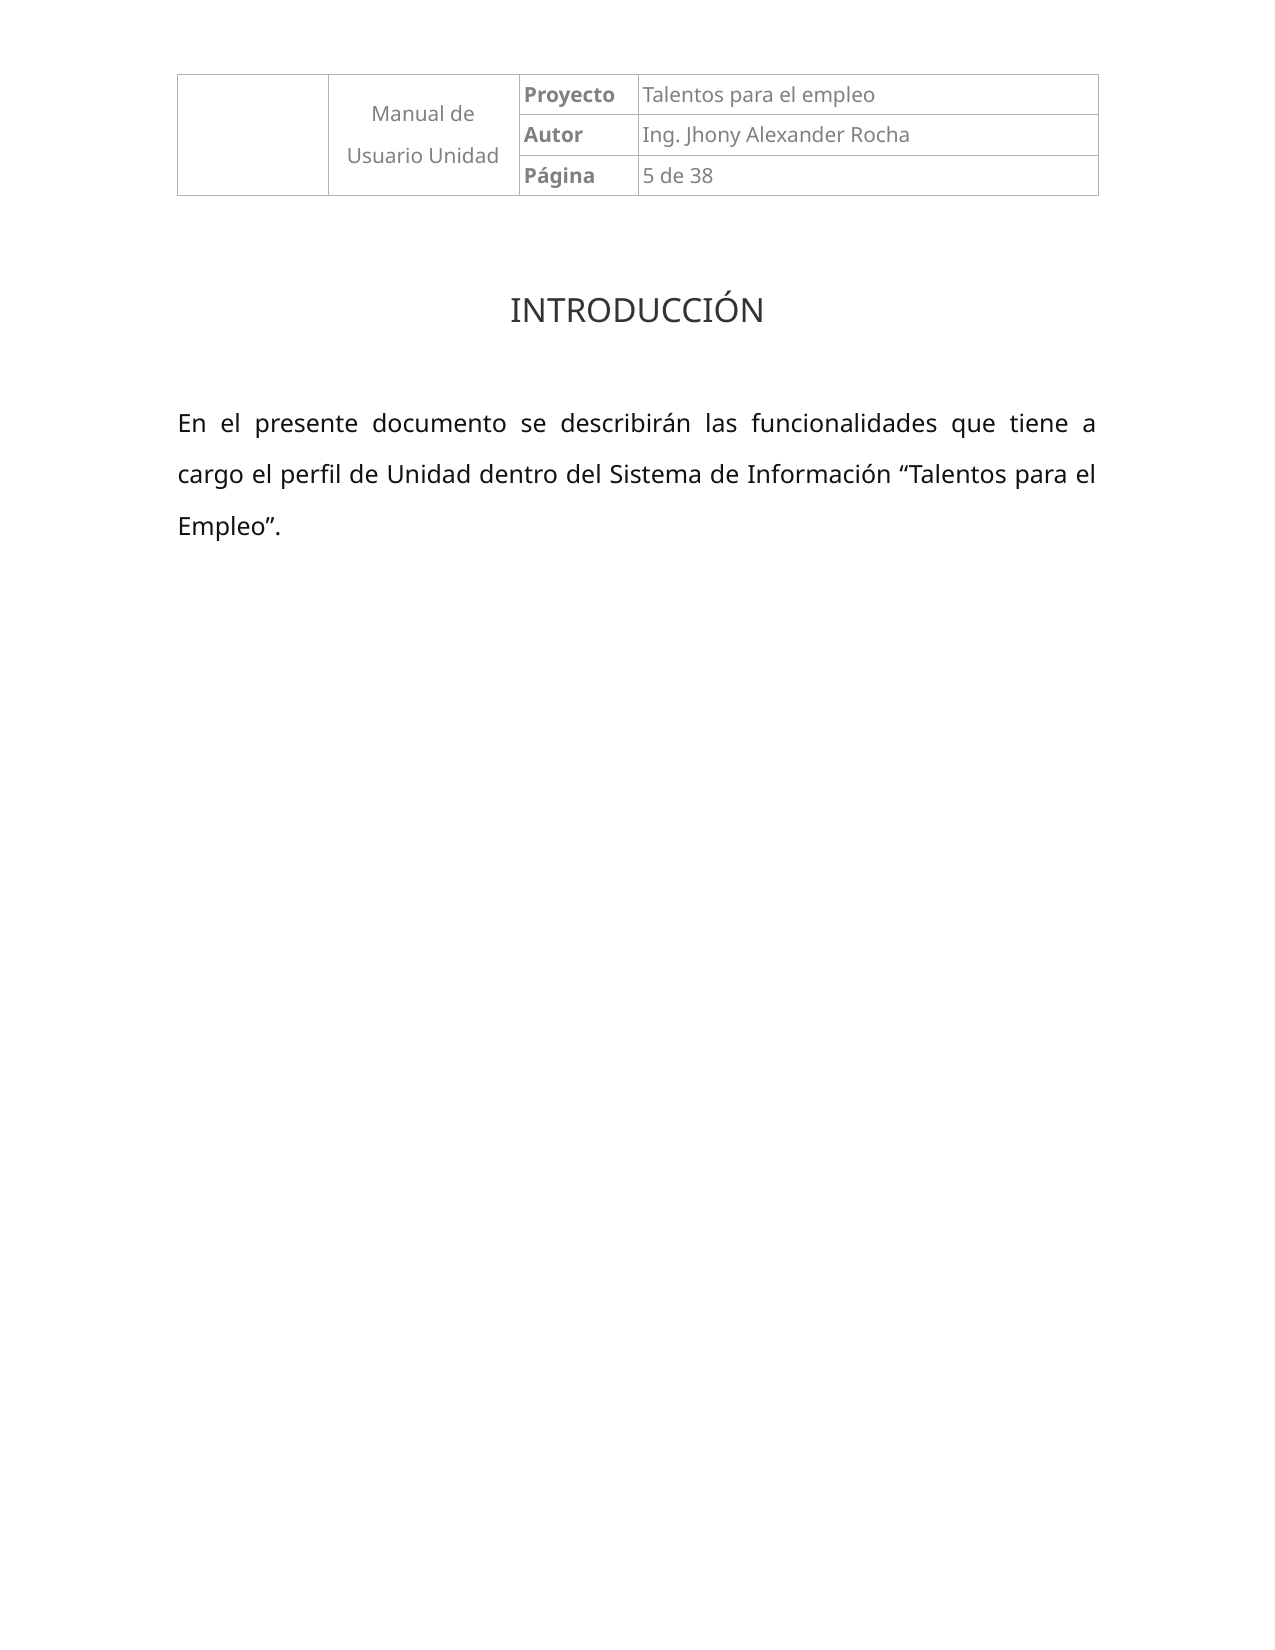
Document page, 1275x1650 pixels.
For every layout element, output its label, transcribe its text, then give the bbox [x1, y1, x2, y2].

text En el presente documento se describirán las funcionalidades que tiene a cargo el perfil de Unidad dentro del Sistema de Información “Talentos para el Empleo”. [177, 406, 1098, 542]
subtitle Introducción [177, 287, 1098, 332]
